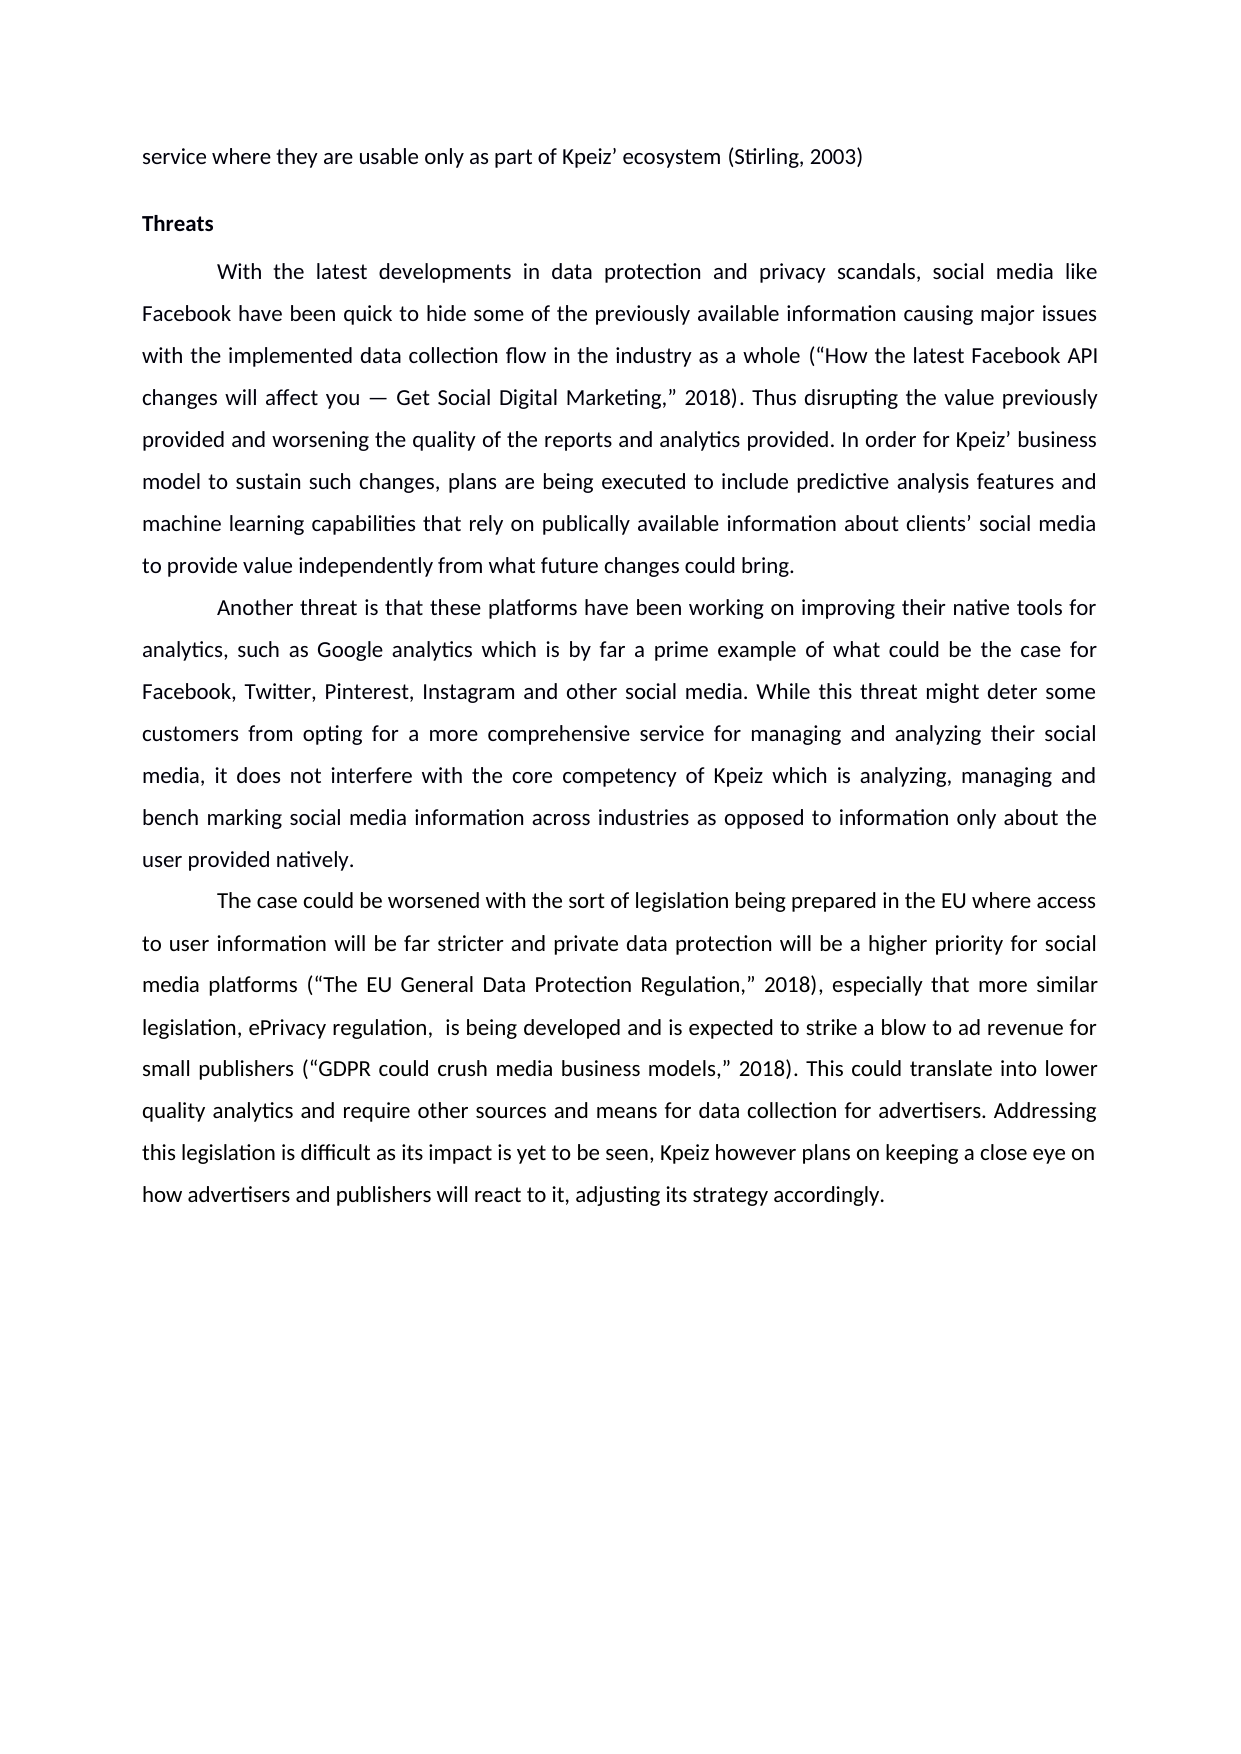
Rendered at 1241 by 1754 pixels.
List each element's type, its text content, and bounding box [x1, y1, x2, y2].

subtitle Threats [142, 209, 1098, 237]
text The case could be worsened with the sort of legislation being prepared in the EU where access to user information will be far stricter and private data protection will be a higher priority for social media platforms (“​The EU General Data Protection Regulation,” 2018)⁠, especially that more similar legislation, ePrivacy regulation, is being developed and is expected to strike a blow to ad revenue for small publishers (“GDPR could crush media business models,” 2018)⁠. This could translate into lower quality analytics and require other sources and means for data collection for advertisers. Addressing this legislation is difficult as its impact is yet to be seen, Kpeiz however plans on keeping a close eye on how advertisers and publishers will react to it, adjusting its strategy accordingly. [142, 887, 1098, 1208]
text Another threat is that these platforms have been working on improving their native tools for analytics, such as Google analytics which is by far a prime example of what could be the case for Facebook, Twitter, Pinterest, Instagram and other social media. While this threat might deter some customers from opting for a more comprehensive service for managing and analyzing their social media, it does not interfere with the core competency of Kpeiz which is analyzing, managing and bench marking social media information across industries as opposed to information only about the user provided natively. [142, 593, 1098, 873]
text With the latest developments in data protection and privacy scandals, social media like Facebook have been quick to hide some of the previously available information causing major issues with the implemented data collection flow in the industry as a whole (“How the latest Facebook API changes will affect you — Get Social Digital Marketing,” 2018)⁠. Thus disrupting the value previously provided and worsening the quality of the reports and analytics provided. In order for Kpeiz’ business model to sustain such changes, plans are being executed to include predictive analysis features and machine learning capabilities that rely on publically available information about clients’ social media to provide value independently from what future changes could bring. [142, 257, 1098, 579]
text service where they are usable only as part of Kpeiz’ ecosystem (Stirling, 2003)⁠ [142, 142, 1098, 170]
